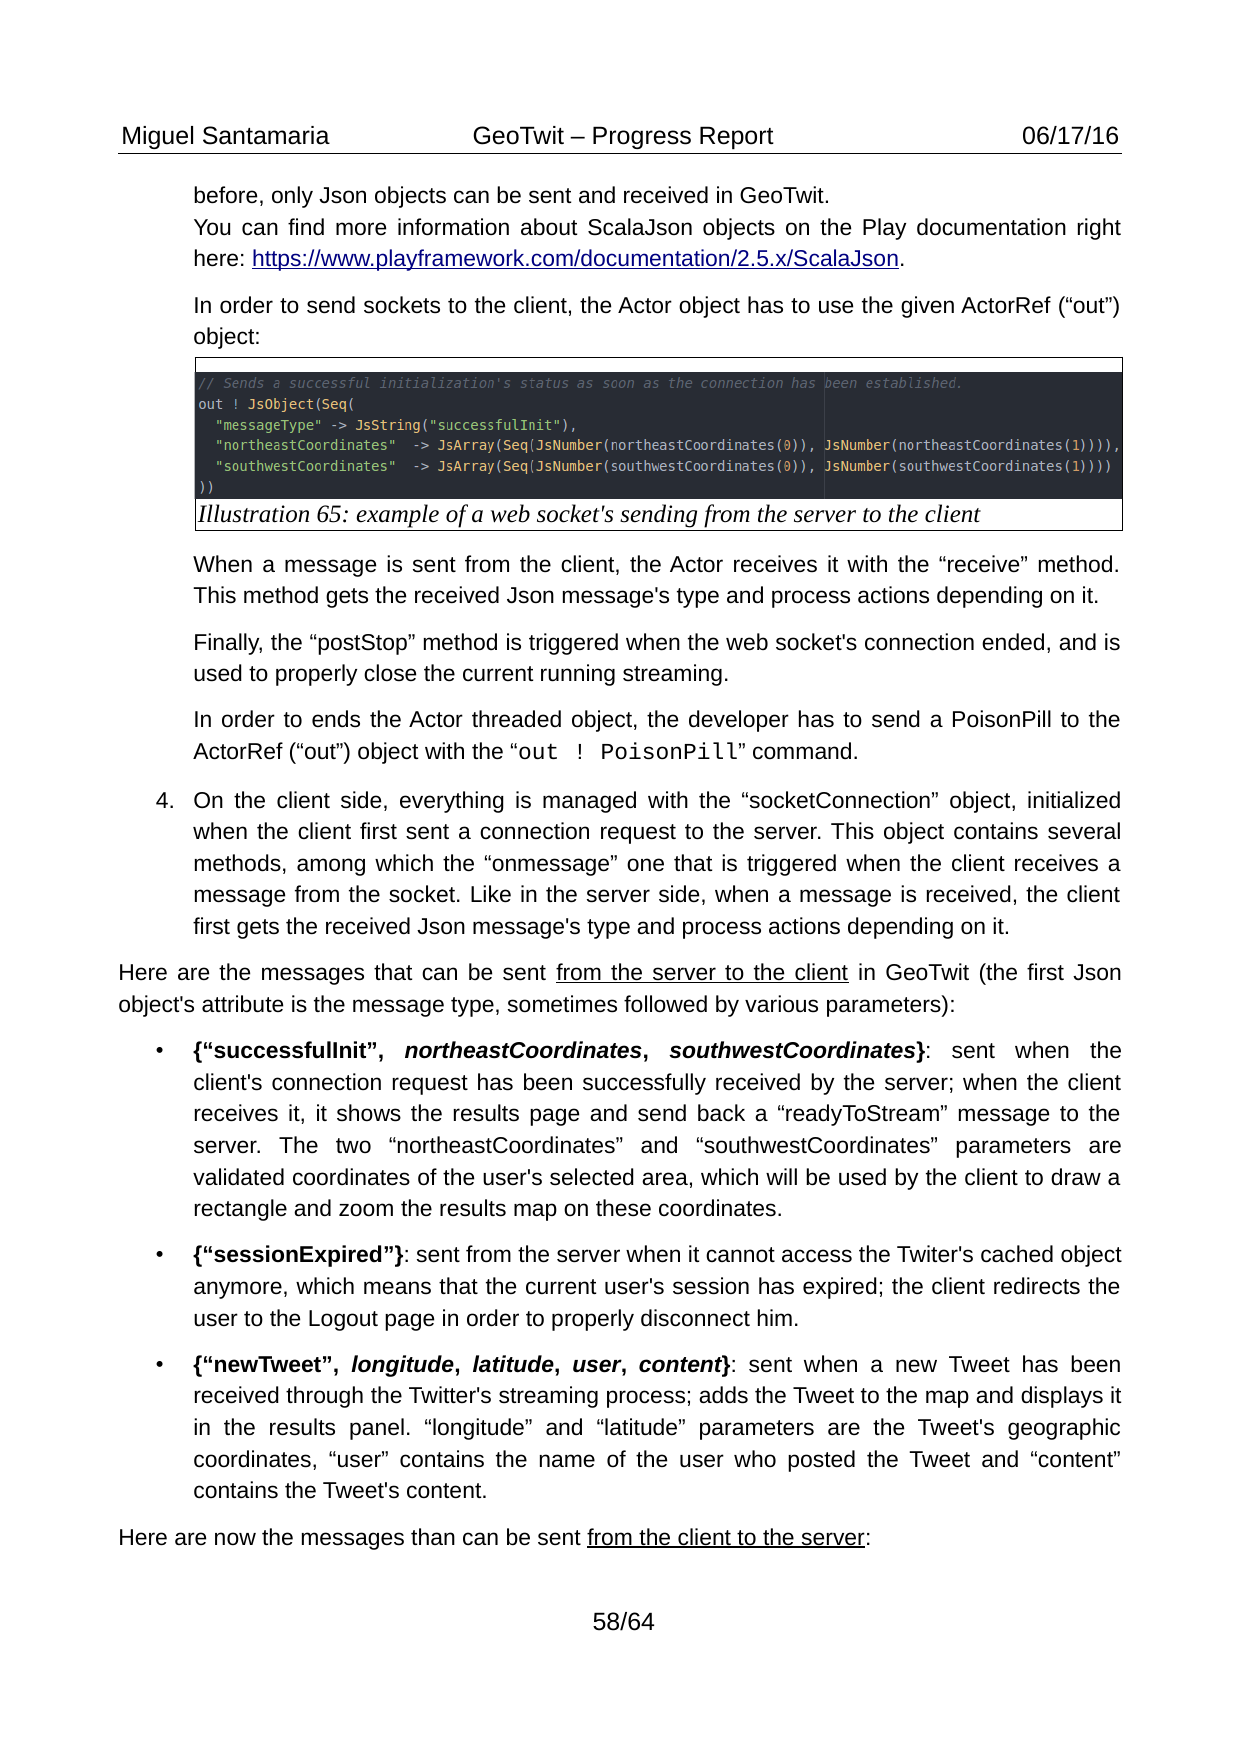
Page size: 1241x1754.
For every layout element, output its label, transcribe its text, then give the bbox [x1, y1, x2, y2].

list {“sessionExpired”}: sent from the server when it cannot access the Twiter's cached object anymore, which means that the current user's session has expired; the client redirects the user to the Logout page in order to properly disconnect him. [156, 1241, 1122, 1331]
list Illustration 65: example of a web socket's sending from the server to the client [198, 499, 1119, 528]
list before, only Json objects can be sent and received in GeoTwit. [156, 182, 1122, 209]
list In order to send sockets to the client, the Actor object has to use the given ActorRef (“out”) object: [156, 292, 1122, 350]
list Finally, the “postStop” method is triggered when the web socket's connection ended, and is used to properly close the current running streaming. [156, 628, 1122, 686]
text Here are now the messages than can be sent from the client to the server: [118, 1523, 1122, 1550]
list [196, 499, 1122, 530]
text Here are the messages that can be sent from the server to the client in GeoTwit (the first Json object's attribute is the message type, sometimes followed by various parameters): [118, 959, 1122, 1017]
list [196, 358, 1122, 372]
list {“newTweet”, longitude, latitude, user, content}: sent when a new Tweet has been received through the Twitter's streaming process; adds the Tweet to the map and displays it in the results panel. “longitude” and “latitude” parameters are the Tweet's geographic coordinates, “user” contains the name of the user who posted the Tweet and “content” contains the Tweet's content. [156, 1351, 1122, 1503]
picture [194, 372, 1123, 499]
list {“successfulInit”, northeastCoordinates, southwestCoordinates}: sent when the client's connection request has been successfully received by the server; when the client receives it, it shows the results page and send back a “readyToStream” message to the server. The two “northeastCoordinates” and “southwestCoordinates” parameters are validated coordinates of the user's selected area, which will be used by the client to draw a rectangle and zoom the results map on these coordinates. [156, 1037, 1122, 1221]
list On the client side, everything is managed with the “socketConnection” object, initialized when the client first sent a connection request to the server. This object contains several methods, among which the “onmessage” one that is triggered when the client receives a message from the socket. Like in the server side, when a message is received, the client first gets the received Json message's type and process actions depending on it. [156, 787, 1122, 939]
list In order to ends the Actor threaded object, the developer has to send a PoisonPill to the ActorRef (“out”) object with the “out ! PoisonPill” command. [156, 706, 1122, 766]
list You can find more information about ScalaJson objects on the Play documentation right here: https://www.playframework.com/documentation/2.5.x/ScalaJson. [156, 214, 1122, 272]
list When a message is sent from the client, the Actor receives it with the “receive” method. This method gets the received Json message's type and process actions depending on it. [156, 499, 1122, 608]
